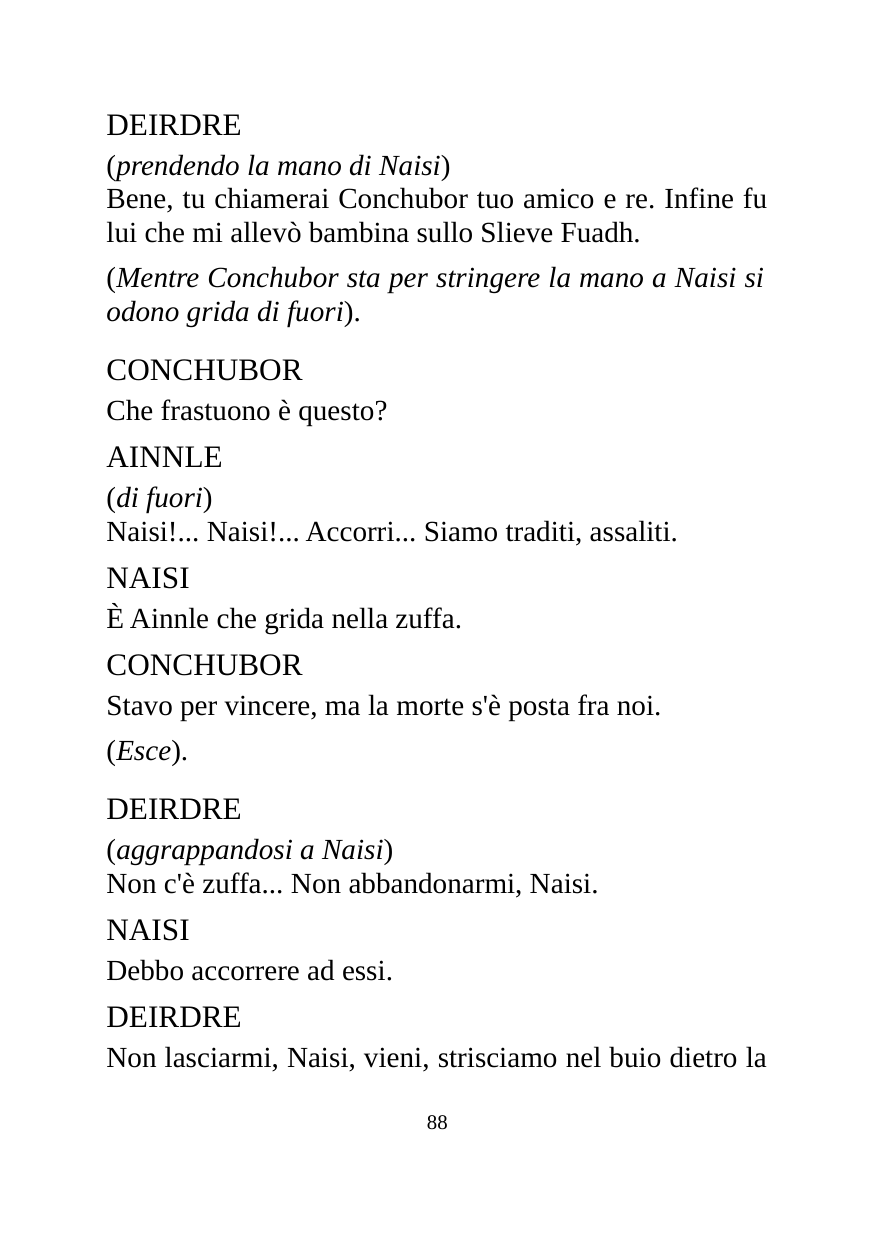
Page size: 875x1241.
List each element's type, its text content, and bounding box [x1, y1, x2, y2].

text Debbo accorrere ad essi. [106, 953, 768, 987]
text Non c'è zuffa... Non abbandonarmi, Naisi. [106, 866, 768, 899]
text Stavo per vincere, ma la morte s'è posta fra noi. [106, 688, 768, 722]
text Che frastuono è questo? [106, 393, 768, 427]
text NAISI [106, 559, 768, 595]
text Non lasciarmi, Naisi, vieni, strisciamo nel buio dietro la [106, 1040, 768, 1074]
text DEIRDRE [106, 791, 768, 826]
text (Esce). [106, 733, 768, 767]
text DEIRDRE [106, 106, 768, 142]
text (di fuori) [106, 480, 768, 514]
text CONCHUBOR [106, 646, 768, 682]
text NAISI [106, 911, 768, 947]
text (Mentre Conchubor sta per stringere la mano a Naisi si odono grida di fuori). [106, 261, 768, 328]
text È Ainnle che grida nella zuffa. [106, 601, 768, 634]
text AINNLE [106, 438, 768, 474]
text (prendendo la mano di Naisi) [106, 148, 768, 182]
text Bene, tu chiamerai Conchubor tuo amico e re. Infine fu lui che mi allevò bambina sullo Slieve Fuadh. [106, 182, 768, 249]
text Naisi!... Naisi!... Accorri... Siamo traditi, assaliti. [106, 514, 768, 547]
text (aggrappandosi a Naisi) [106, 832, 768, 866]
text CONCHUBOR [106, 351, 768, 387]
text DEIRDRE [106, 998, 768, 1034]
